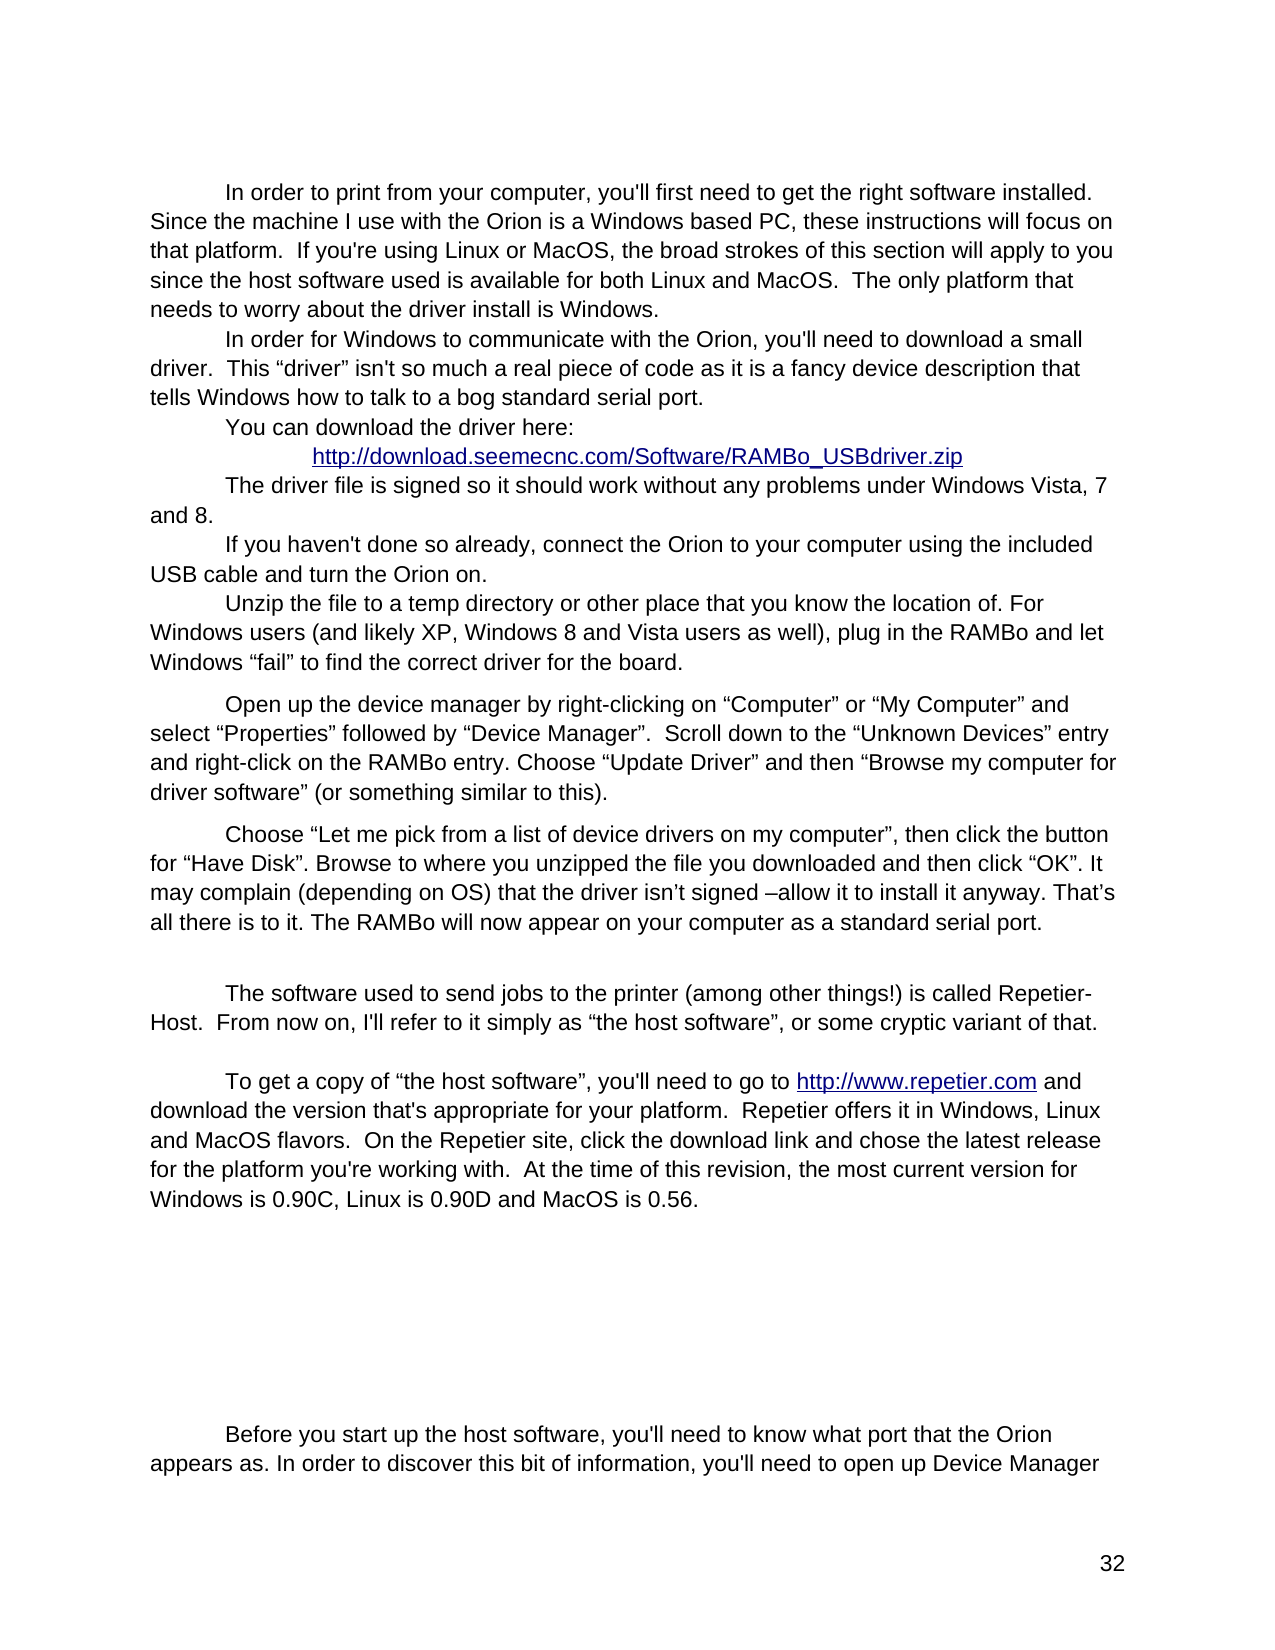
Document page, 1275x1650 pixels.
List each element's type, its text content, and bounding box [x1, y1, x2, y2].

text Open up the device manager by right-clicking on “Computer” or “My Computer” and select “Properties” followed by “Device Manager”. Scroll down to the “Unknown Devices” entry and right-click on the RAMBo entry. Choose “Update Driver” and then “Browse my computer for driver software” (or something similar to this). [150, 691, 1125, 805]
text In order for Windows to communicate with the Orion, you'll need to download a small driver. This “driver” isn't so much a real piece of code as it is a fancy device description that tells Windows how to talk to a bog standard serial port. [150, 326, 1125, 411]
text The software used to send jobs to the printer (among other things!) is called Repetier-Host. From now on, I'll refer to it simply as “the host software”, or some cryptic variant of that. [150, 981, 1125, 1036]
text Choose “Let me pick from a list of device drivers on my computer”, then click the button for “Have Disk”. Browse to where you unzipped the file you downloaded and then click “OK”. It may complain (depending on OS) that the driver isn’t signed –allow it to install it anyway. That’s all there is to it. The RAMBo will now appear on your computer as a standard serial port. [150, 821, 1125, 935]
text You can download the driver here: [150, 414, 1125, 440]
text To get a copy of “the host software”, you'll need to go to http://www.repetier.com and download the version that's appropriate for your platform. Repetier offers it in Windows, Linux and MacOS flavors. On the Repetier site, click the download link and chose the latest release for the platform you're working with. At the time of this revision, the most current version for Windows is 0.90C, Linux is 0.90D and MacOS is 0.56. [150, 1069, 1125, 1212]
text The driver file is signed so it should work without any problems under Windows Vista, 7 and 8. [150, 473, 1125, 528]
text In order to print from your computer, you'll first need to get the right software installed. Since the machine I use with the Orion is a Windows based PC, these instructions will focus on that platform. If you're using Linux or MacOS, the broad strokes of this section will apply to you since the host software used is available for both Linux and MacOS. The only platform that needs to worry about the driver install is Windows. [150, 179, 1125, 322]
text If you haven't done so already, connect the Orion to your computer using the included USB cable and turn the Orion on. [150, 532, 1125, 587]
text Unzip the file to a temp directory or other place that you know the location of. For Windows users (and likely XP, Windows 8 and Vista users as well), plug in the RAMBo and let Windows “fail” to find the correct driver for the board. [150, 591, 1125, 675]
text http://download.seemecnc.com/Software/RAMBo_USBdriver.zip [150, 444, 1125, 469]
text Before you start up the host software, you'll need to know what port that the Orion appears as. In order to discover this bit of information, you'll need to open up Device Manager [150, 1421, 1125, 1476]
